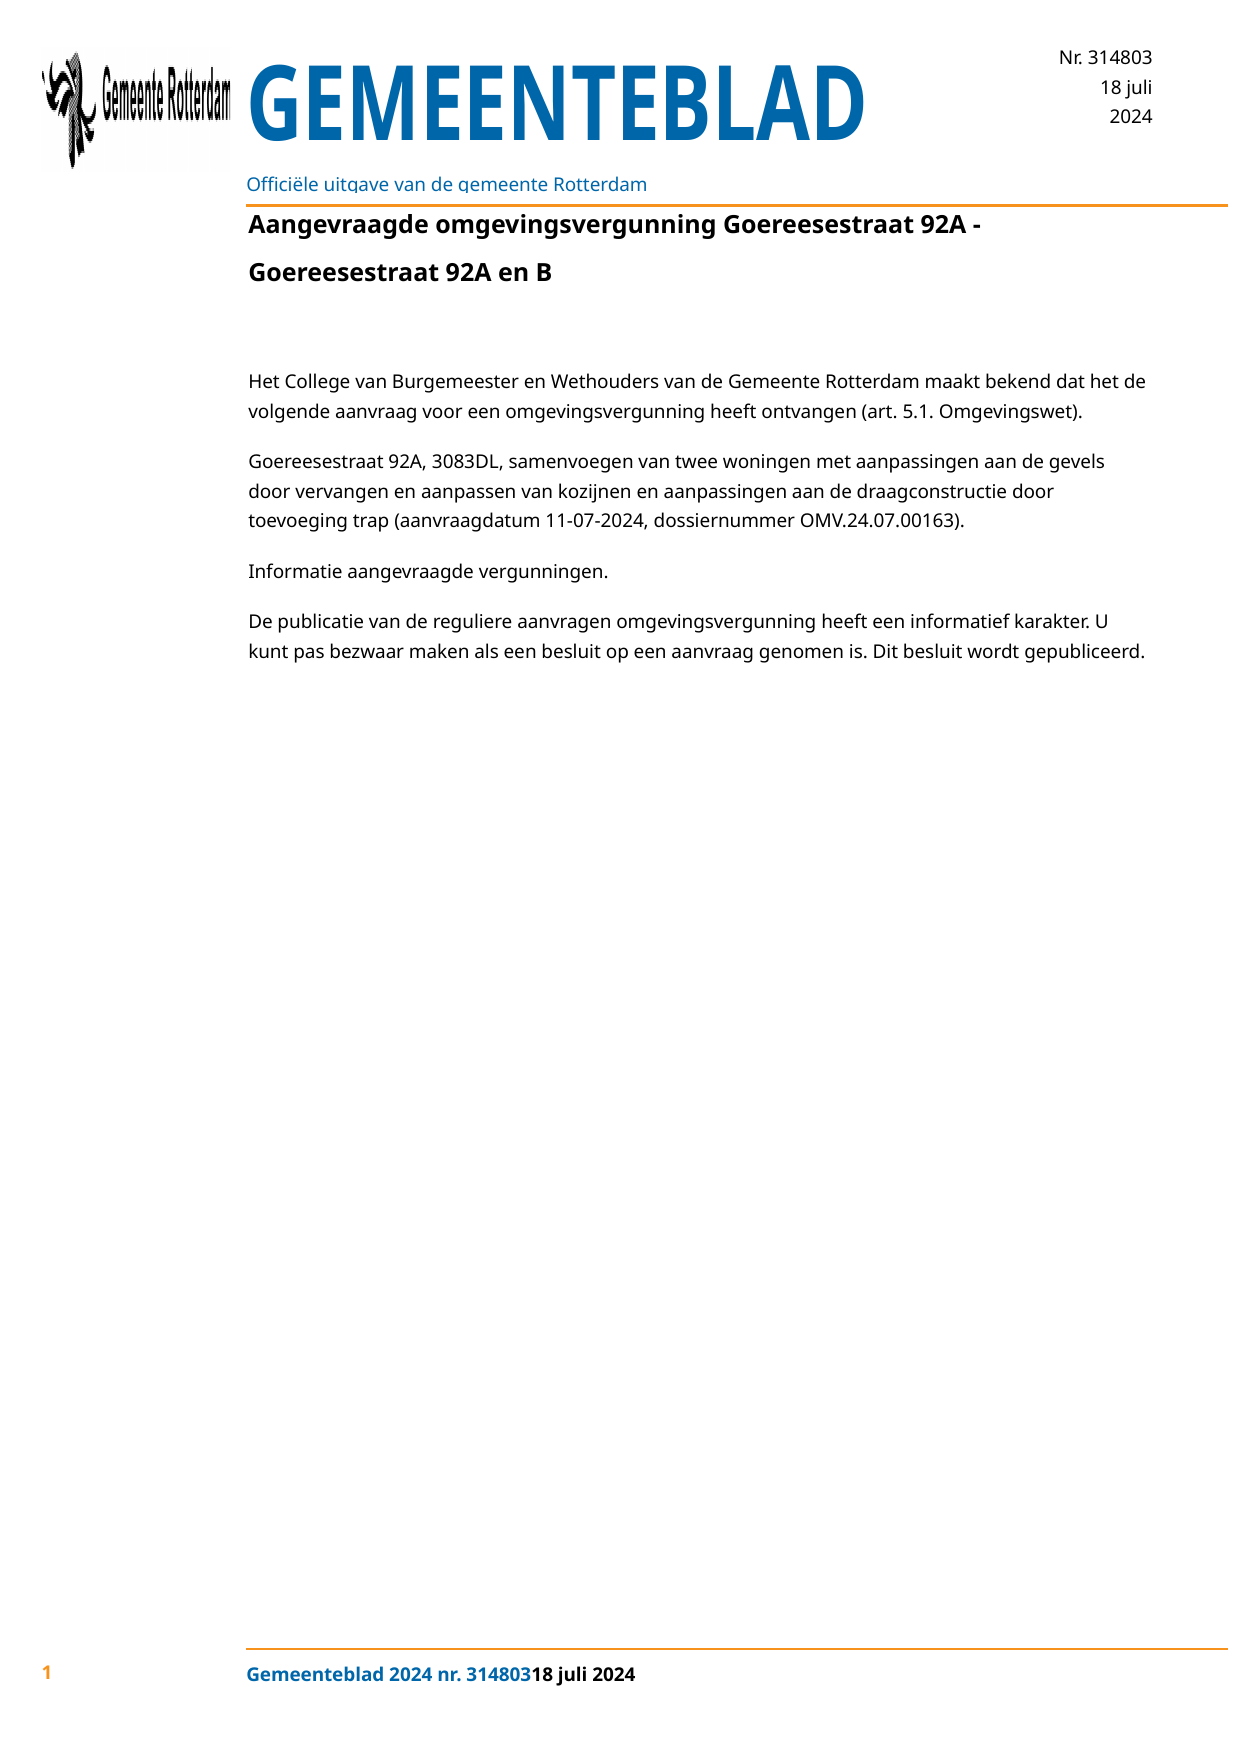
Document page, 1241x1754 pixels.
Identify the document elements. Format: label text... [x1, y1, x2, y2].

text Het College van Burgemeester en Wethouders van de Gemeente Rotterdam maakt bekend dat het de volgende aanvraag voor een omgevingsvergunning heeft ontvangen (art. 5.1. Omgevingswet). [248, 368, 1152, 424]
text Aangevraagde omgevingsvergunning Goereesestraat 92A - Goereesestraat 92A en B [248, 207, 1152, 288]
picture [41, 47, 231, 172]
text Goereesestraat 92A, 3083DL, samenvoegen van twee woningen met aanpassingen aan de gevels door vervangen en aanpassen van kozijnen en aanpassingen aan de draagconstructie door toevoeging trap (aanvraagdatum 11-07-2024, dossiernummer OMV.24.07.00163). [248, 448, 1152, 533]
text De publicatie van de reguliere aanvragen omgevingsvergunning heeft een informatief karakter. U kunt pas bezwaar maken als een besluit op een aanvraag genomen is. Dit besluit wordt gepubliceerd. [248, 608, 1152, 664]
text Informatie aangevraagde vergunningen. [248, 558, 1152, 584]
